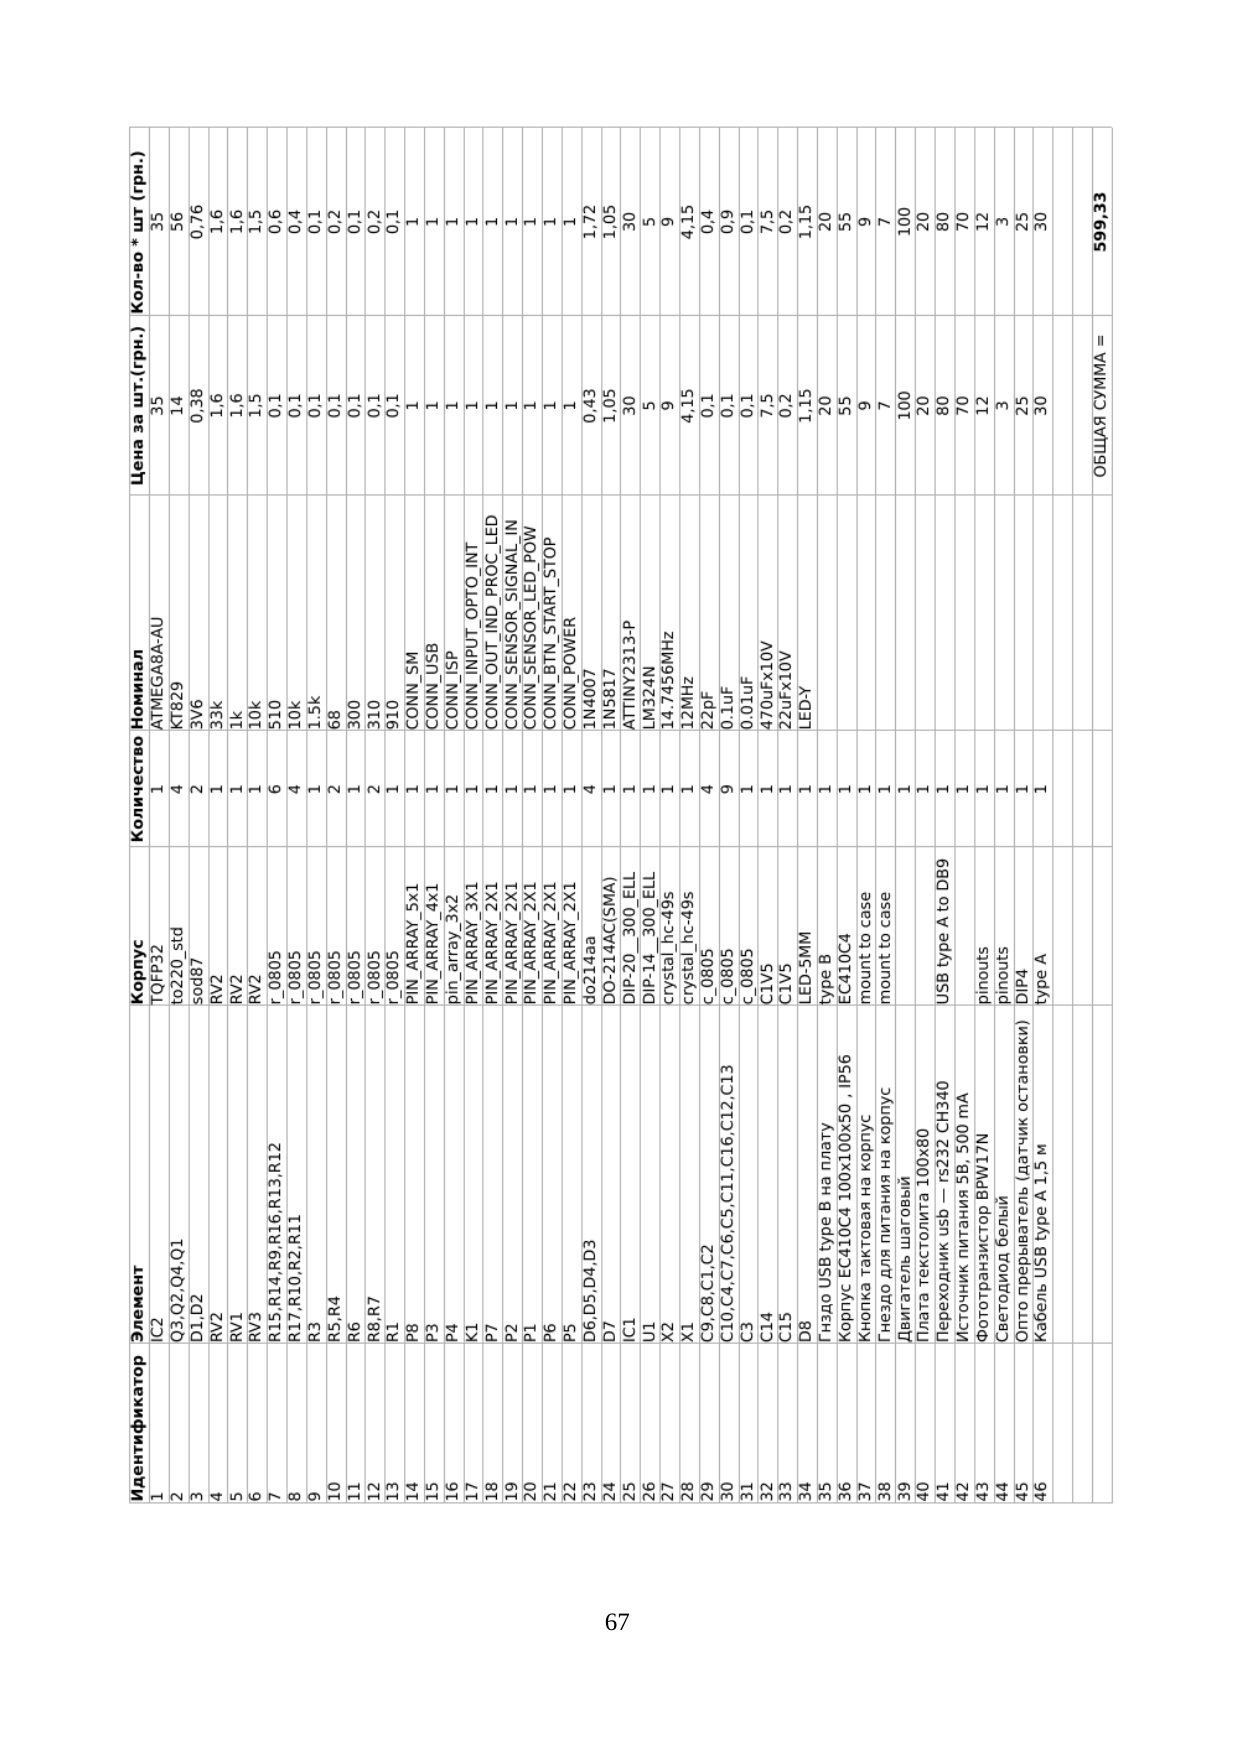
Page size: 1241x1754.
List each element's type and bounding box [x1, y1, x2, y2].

picture [118, 118, 1123, 1516]
